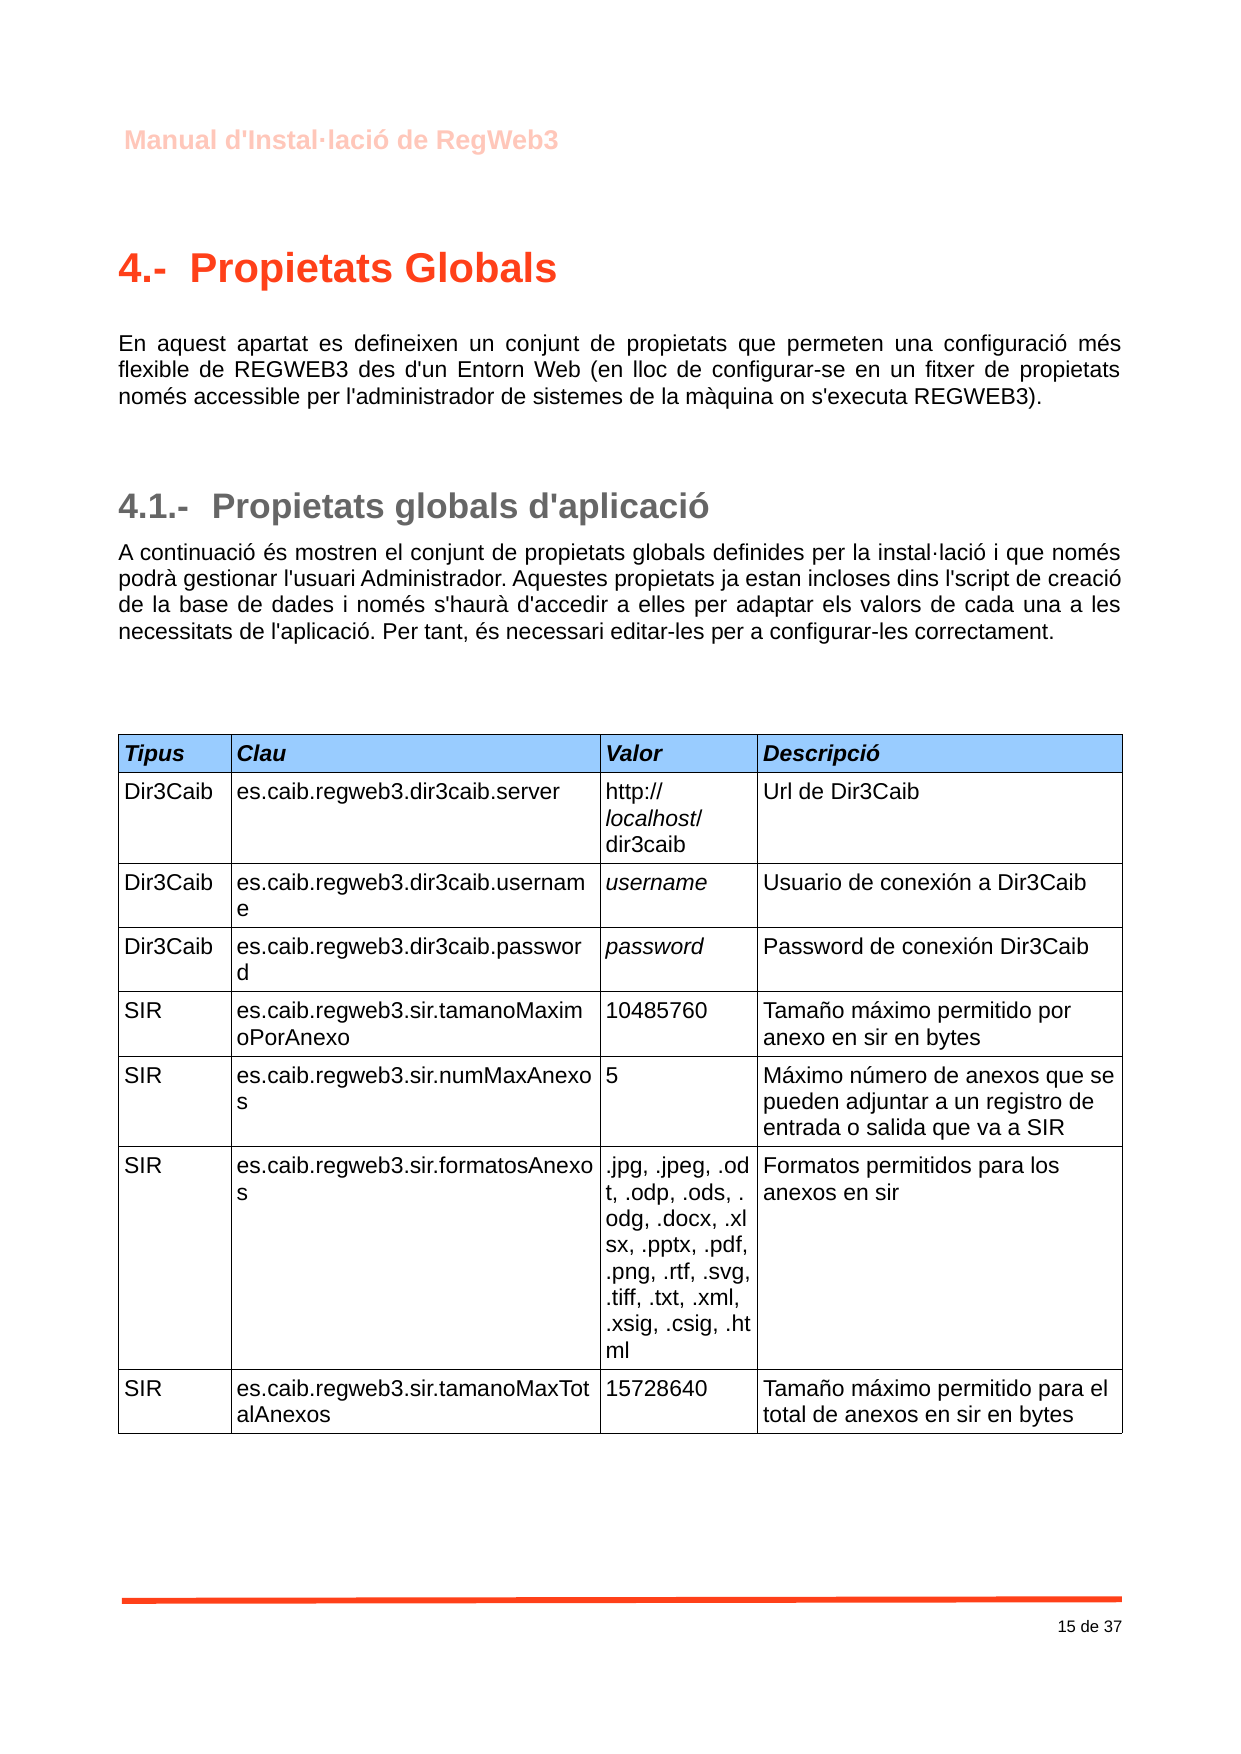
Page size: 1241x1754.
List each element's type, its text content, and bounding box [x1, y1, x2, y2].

table_cell Dir3Caib [119, 928, 231, 991]
table_cell SIR [119, 1057, 231, 1146]
table_cell Dir3Caib [119, 864, 231, 927]
table_cell es.caib.regweb3.sir.tamanoMaxTotalAnexos [232, 1370, 600, 1433]
table_cell 5 [601, 1057, 757, 1146]
table_cell username [601, 864, 757, 927]
table_cell Password de conexión Dir3Caib [758, 928, 1122, 991]
subtitle Propietats globals d'aplicació [118, 486, 1122, 526]
table_cell .jpg, .jpeg, .odt, .odp, .ods, .odg, .docx, .xlsx, .pptx, .pdf, .png, .rtf, .svg, .tiff, .txt, .xml, .xsig, .csig, .html [601, 1147, 757, 1369]
table_cell SIR [119, 1370, 231, 1433]
table_header Valor [601, 735, 757, 772]
table_cell Formatos permitidos para los anexos en sir [758, 1147, 1122, 1369]
table_cell SIR [119, 1147, 231, 1369]
table_cell Tamaño máximo permitido por anexo en sir en bytes [758, 992, 1122, 1056]
table_cell Tamaño máximo permitido para el total de anexos en sir en bytes [758, 1370, 1122, 1433]
table_header Descripció [758, 735, 1122, 772]
subtitle Propietats Globals [118, 243, 1122, 291]
table_cell Url de Dir3Caib [758, 773, 1122, 863]
text En aquest apartat es defineixen un conjunt de propietats que permeten una configuració més flexible de REGWEB3 des d'un Entorn Web (en lloc de configurar-se en un fitxer de propietats només accessible per l'administrador de sistemes de la màquina on s'executa REGWEB3). [118, 330, 1122, 409]
table_cell es.caib.regweb3.dir3caib.password [232, 928, 600, 991]
table_cell Máximo número de anexos que se pueden adjuntar a un registro de entrada o salida que va a SIR [758, 1057, 1122, 1146]
table_cell es.caib.regweb3.sir.formatosAnexos [232, 1147, 600, 1369]
table_cell password [601, 928, 757, 991]
table_header Clau [232, 735, 600, 772]
table_cell 15728640 [601, 1370, 757, 1433]
table_cell http://localhost/dir3caib [601, 773, 757, 863]
table_cell SIR [119, 992, 231, 1056]
table_cell es.caib.regweb3.dir3caib.username [232, 864, 600, 927]
table_cell Usuario de conexión a Dir3Caib [758, 864, 1122, 927]
table_cell es.caib.regweb3.sir.tamanoMaximoPorAnexo [232, 992, 600, 1056]
text A continuació és mostren el conjunt de propietats globals definides per la instal·lació i que només podrà gestionar l'usuari Administrador. Aquestes propietats ja estan incloses dins l'script de creació de la base de dades i només s'haurà d'accedir a elles per adaptar els valors de cada una a les necessitats de l'aplicació. Per tant, és necessari editar-les per a configurar-les correctament. [118, 539, 1122, 644]
table_cell Dir3Caib [119, 773, 231, 863]
table_cell es.caib.regweb3.sir.numMaxAnexos [232, 1057, 600, 1146]
table_cell es.caib.regweb3.dir3caib.server [232, 773, 600, 863]
table_cell 10485760 [601, 992, 757, 1056]
table_header Tipus [119, 735, 231, 772]
